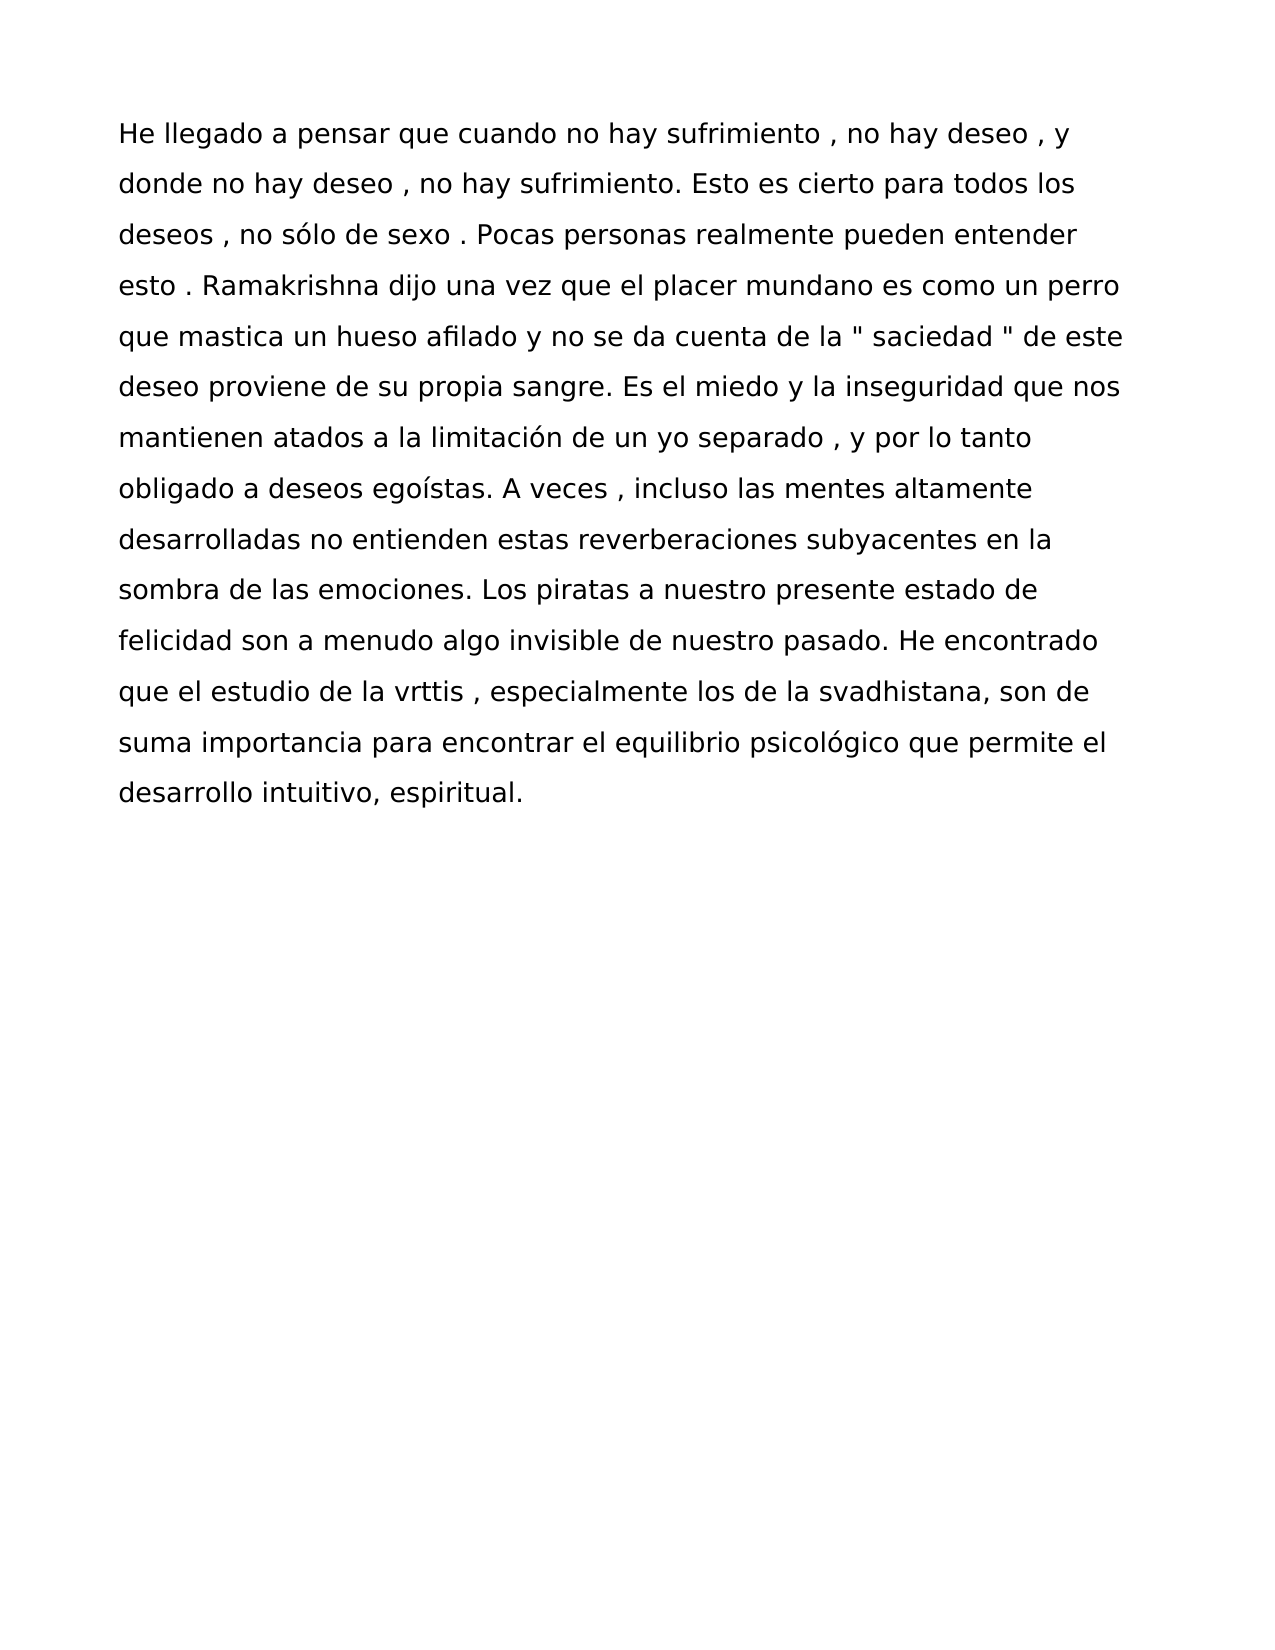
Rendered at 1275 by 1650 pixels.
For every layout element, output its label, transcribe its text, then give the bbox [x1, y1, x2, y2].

text He llegado a pensar que cuando no hay sufrimiento , no hay deseo , y donde no hay deseo , no hay sufrimiento. Esto es cierto para todos los deseos , no sólo de sexo . Pocas personas realmente pueden entender esto . Ramakrishna dijo una vez que el placer mundano es como un perro que mastica un hueso afilado y no se da cuenta de la " saciedad " de este deseo proviene de su propia sangre. Es el miedo y la inseguridad que nos mantienen atados a la limitación de un yo separado , y por lo tanto obligado a deseos egoístas. A veces , incluso las mentes altamente desarrolladas no entienden estas reverberaciones subyacentes en la sombra de las emociones. Los piratas a nuestro presente estado de felicidad son a menudo algo invisible de nuestro pasado. He encontrado que el estudio de la vrttis , especialmente los de la svadhistana, son de suma importancia para encontrar el equilibrio psicológico que permite el desarrollo intuitivo, espiritual. [118, 118, 1157, 809]
